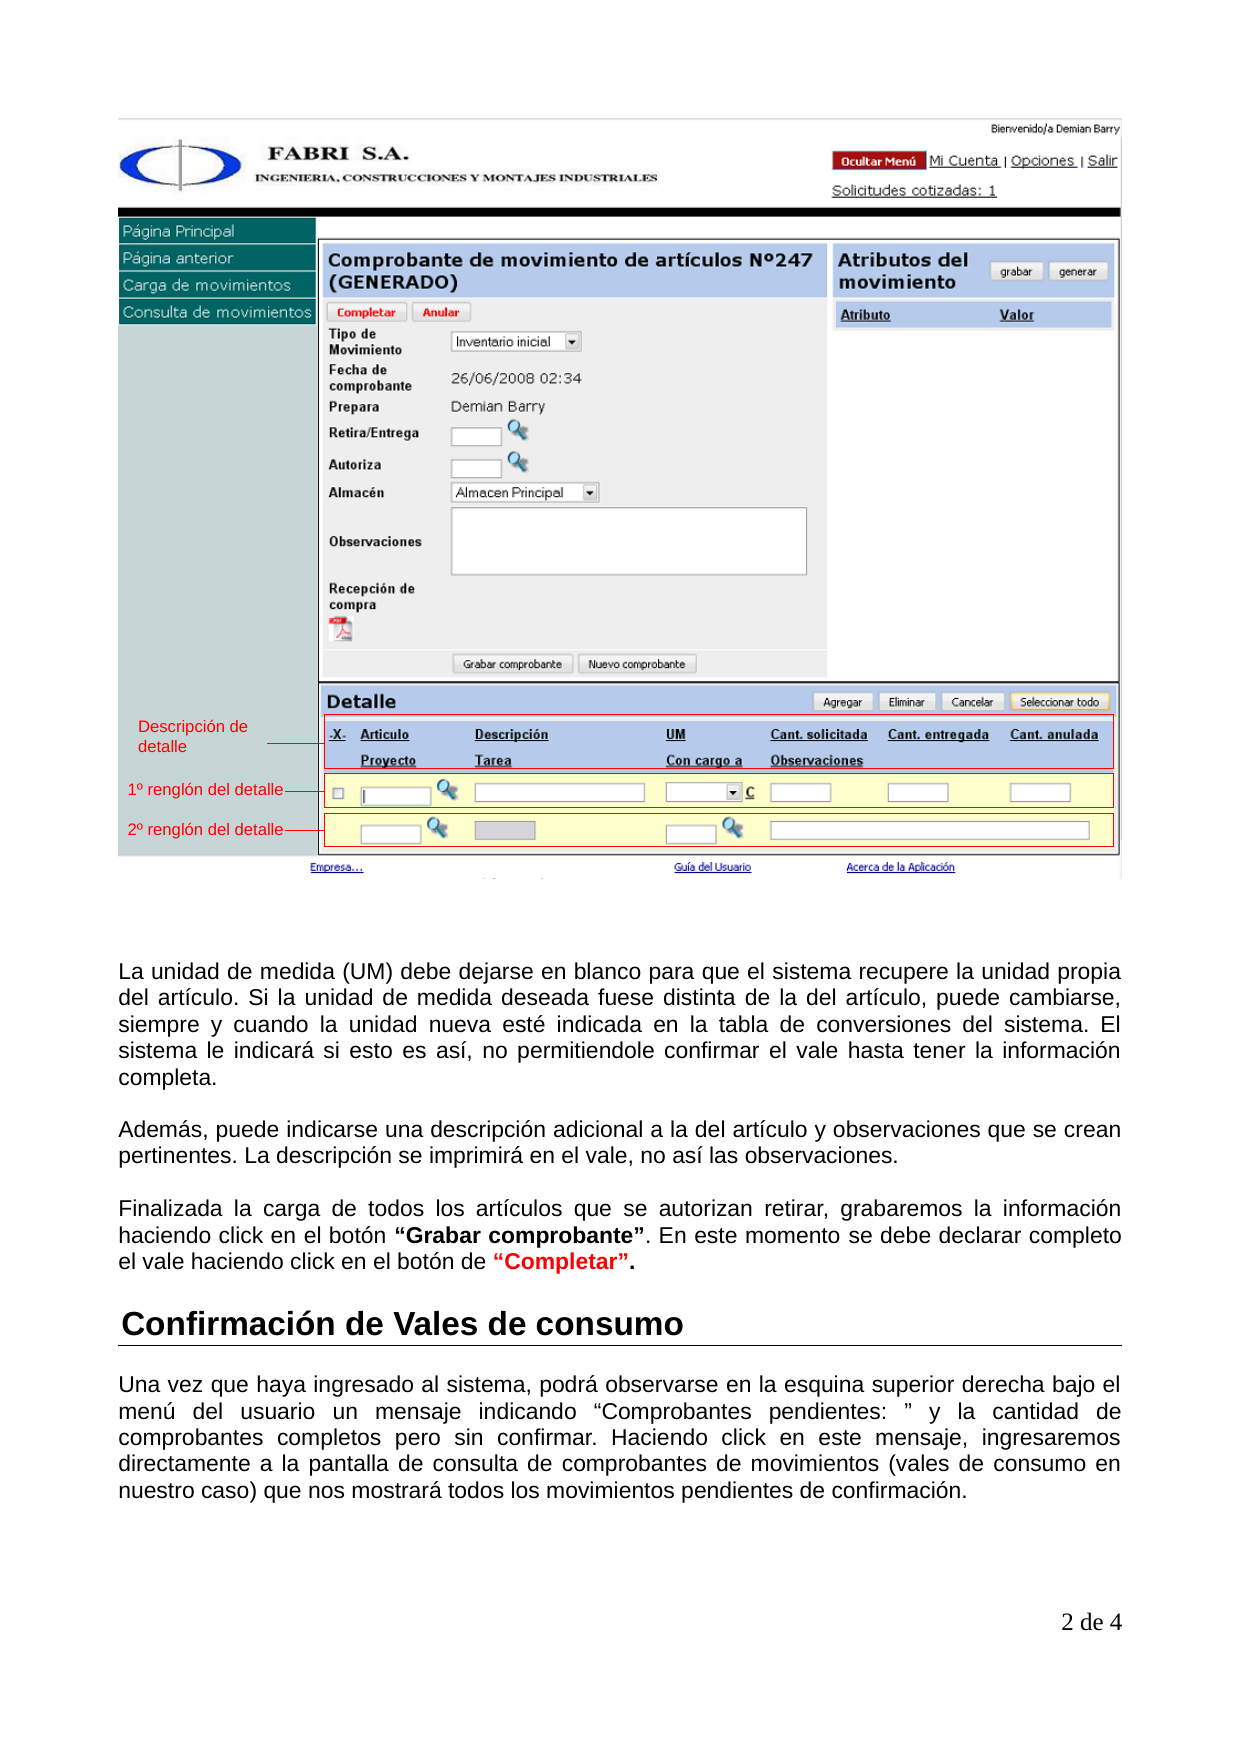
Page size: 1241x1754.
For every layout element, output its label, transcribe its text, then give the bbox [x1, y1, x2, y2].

text La unidad de medida (UM) debe dejarse en blanco para que el sistema recupere la unidad propia del artículo. Si la unidad de medida deseada fuese distinta de la del artículo, puede cambiarse, siempre y cuando la unidad nueva esté indicada en la tabla de conversiones del sistema. El sistema le indicará si esto es así, no permitiendole confirmar el vale hasta tener la información completa. [118, 958, 1122, 1090]
text Además, puede indicarse una descripción adicional a la del artículo y observaciones que se crean pertinentes. La descripción se imprimirá en el vale, no así las observaciones. [118, 1116, 1122, 1169]
text Una vez que haya ingresado al sistema, podrá observarse en la esquina superior derecha bajo el menú del usuario un mensaje indicando “Comprobantes pendientes: ” y la cantidad de comprobantes completos pero sin confirmar. Haciendo click en este mensaje, ingresaremos directamente a la pantalla de consulta de comprobantes de movimientos (vales de consumo en nuestro caso) que nos mostrará todos los movimientos pendientes de confirmación. [118, 1371, 1122, 1503]
text Confirmación de Vales de consumo [118, 1301, 1122, 1345]
text Finalizada la carga de todos los artículos que se autorizan retirar, grabaremos la información haciendo click en el botón “Grabar comprobante”. En este momento se debe declarar completo el vale haciendo click en el botón de “Completar”. [118, 1195, 1122, 1274]
